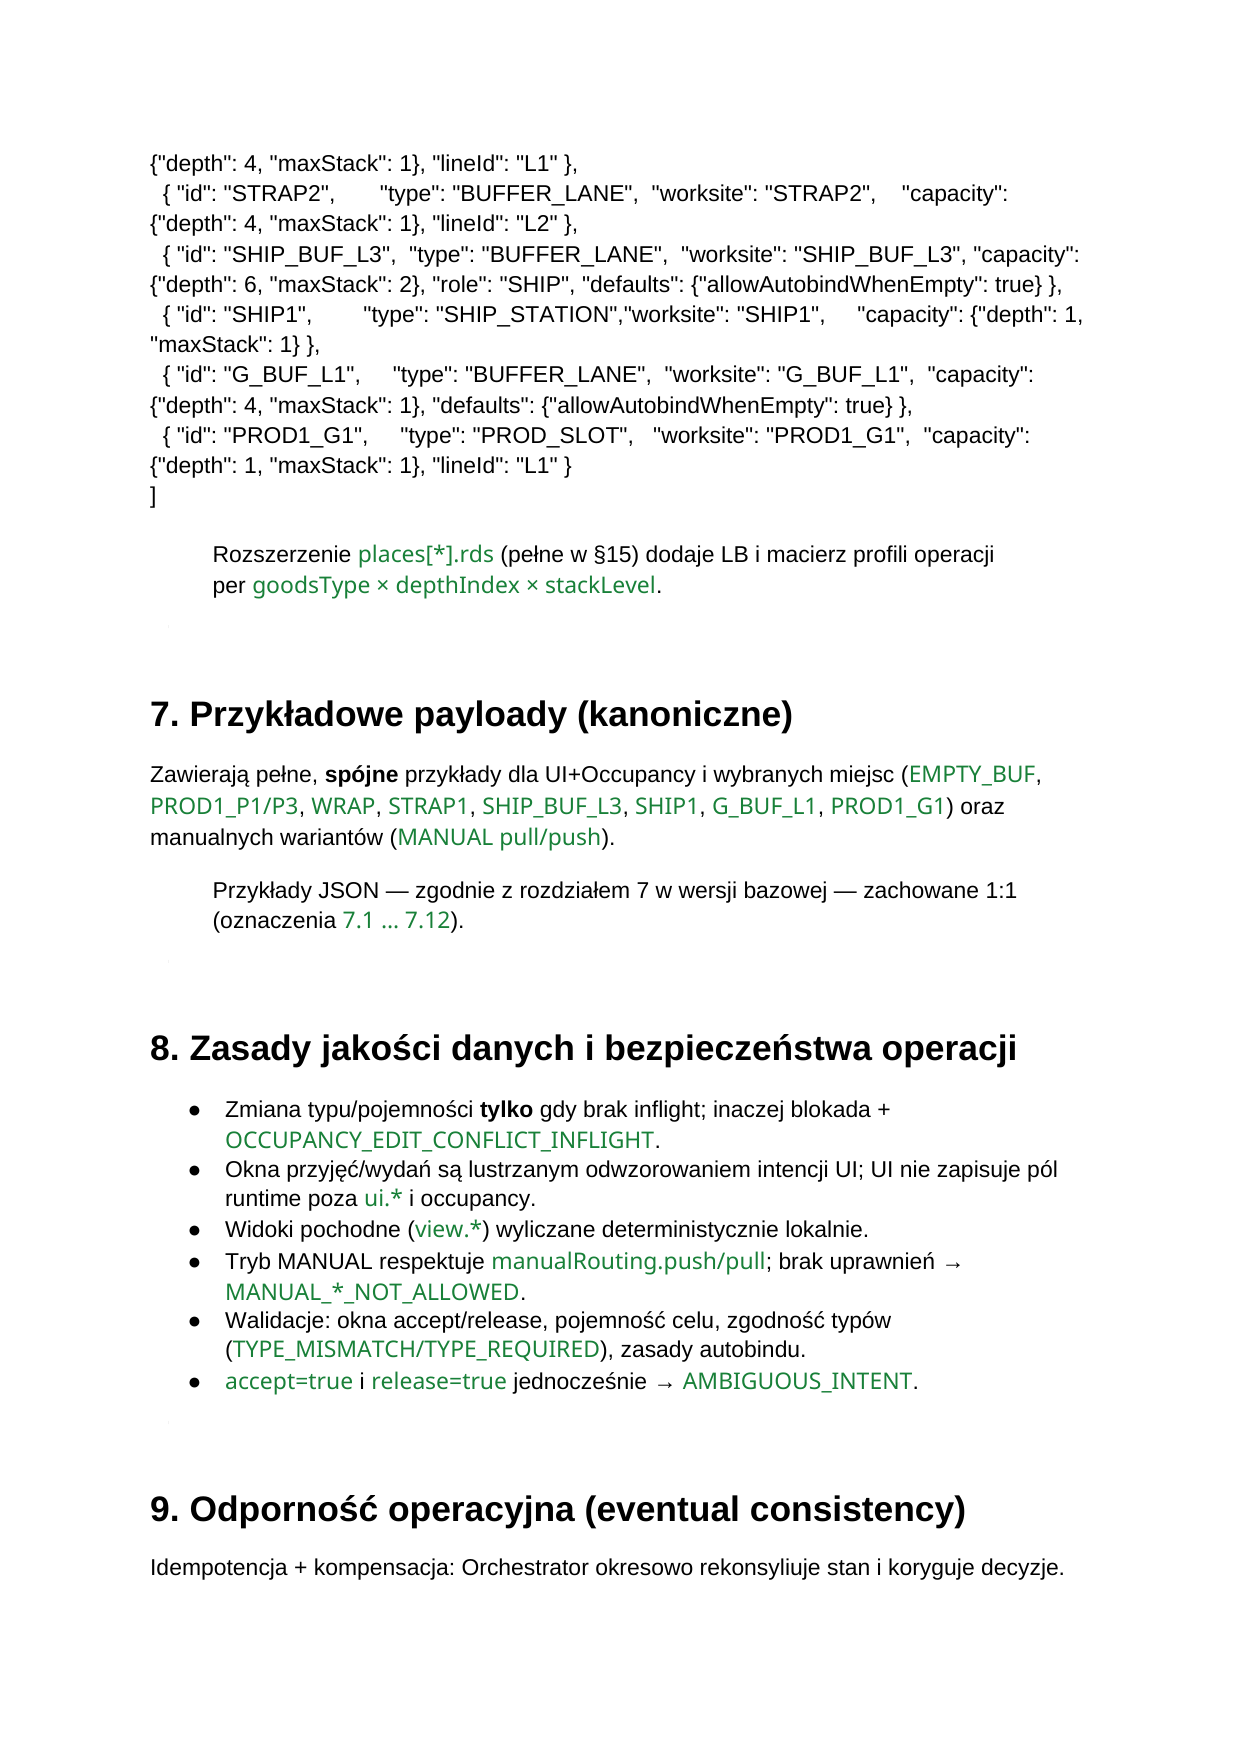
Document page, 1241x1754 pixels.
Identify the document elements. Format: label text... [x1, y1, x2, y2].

text {"depth": 4, "maxStack": 1}, "lineId": "L1" }, [150, 150, 1090, 176]
text Idempotencja + kompensacja: Orchestrator okresowo rekonsyliuje stan i koryguje decyzje. [150, 1554, 1090, 1581]
text { "id": "PROD1_G1", "type": "PROD_SLOT", "worksite": "PROD1_G1", "capacity": {"depth": 1, "maxStack": 1}, "lineId": "L1" } [150, 422, 1090, 478]
list Okna przyjęć/wydań są lustrzanym odwzorowaniem intencji UI; UI nie zapisuje pól runtime poza ui.* i occupancy. [187, 1156, 1090, 1213]
list Tryb MANUAL respektuje manualRouting.push/pull; brak uprawnień → MANUAL_*_NOT_ALLOWED. [187, 1244, 1090, 1307]
text { "id": "SHIP_BUF_L3", "type": "BUFFER_LANE", "worksite": "SHIP_BUF_L3", "capacity": {"depth": 6, "maxStack": 2}, "role": "SHIP", "defaults": {"allowAutobindWhenEmpty": true} }, [150, 241, 1090, 297]
text Przykłady JSON — zgodnie z rozdziałem 7 w wersji bazowej — zachowane 1:1 (oznaczenia 7.1 … 7.12). [212, 877, 1028, 935]
text { "id": "G_BUF_L1", "type": "BUFFER_LANE", "worksite": "G_BUF_L1", "capacity": {"depth": 4, "maxStack": 1}, "defaults": {"allowAutobindWhenEmpty": true} }, [150, 361, 1090, 418]
text { "id": "STRAP2", "type": "BUFFER_LANE", "worksite": "STRAP2", "capacity": {"depth": 4, "maxStack": 1}, "lineId": "L2" }, [150, 180, 1090, 237]
text Rozszerzenie places[*].rds (pełne w §15) dodaje LB i macierz profili operacji per goodsType × depthIndex × stackLevel. [212, 537, 1028, 600]
text ] [150, 482, 1090, 509]
list accept=true i release=true jednocześnie → AMBIGUOUS_INTENT. [187, 1365, 1090, 1396]
subtitle 8. Zasady jakości danych i bezpieczeństwa operacji [150, 1027, 1090, 1068]
subtitle 7. Przykładowe payloady (kanoniczne) [150, 693, 1090, 733]
list Walidacje: okna accept/release, pojemność celu, zgodność typów (TYPE_MISMATCH/TYPE_REQUIRED), zasady autobindu. [187, 1307, 1090, 1365]
text Zawierają pełne, spójne przykłady dla UI+Occupancy i wybranych miejsc (EMPTY_BUF, PROD1_P1/P3, WRAP, STRAP1, SHIP_BUF_L3, SHIP1, G_BUF_L1, PROD1_G1) oraz manualnych wariantów (MANUAL pull/push). [150, 758, 1090, 852]
list Widoki pochodne (view.*) wyliczane deterministycznie lokalnie. [187, 1213, 1090, 1244]
subtitle 9. Odporność operacyjna (eventual consistency) [150, 1489, 1090, 1529]
list Zmiana typu/pojemności tylko gdy brak inflight; inaczej blokada + OCCUPANCY_EDIT_CONFLICT_INFLIGHT. [187, 1093, 1090, 1156]
text { "id": "SHIP1", "type": "SHIP_STATION","worksite": "SHIP1", "capacity": {"depth": 1, "maxStack": 1} }, [150, 301, 1090, 358]
